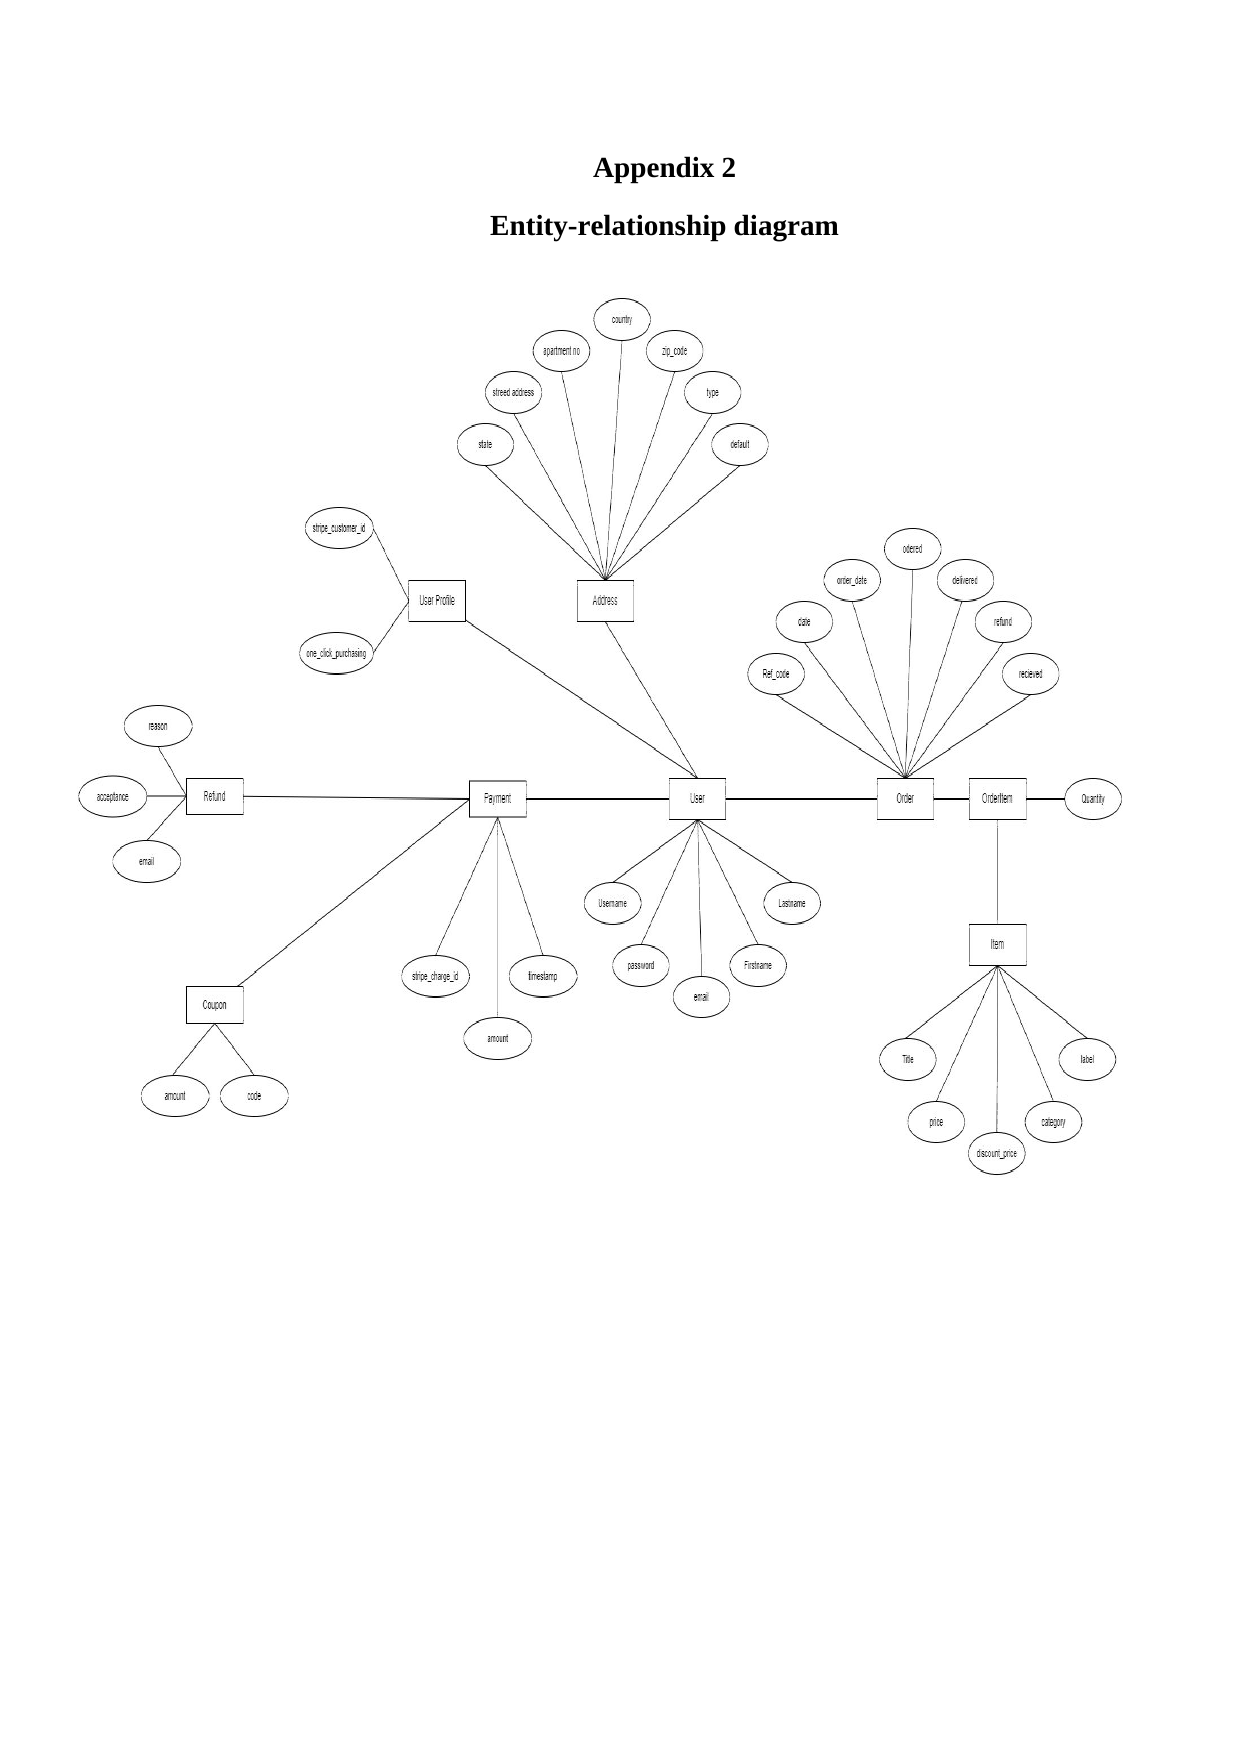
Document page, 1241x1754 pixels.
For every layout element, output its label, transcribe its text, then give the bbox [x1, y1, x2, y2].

picture [67, 278, 1133, 1196]
text Entity-relationship diagram [150, 208, 1179, 241]
text Appendix 2 [150, 150, 1179, 183]
